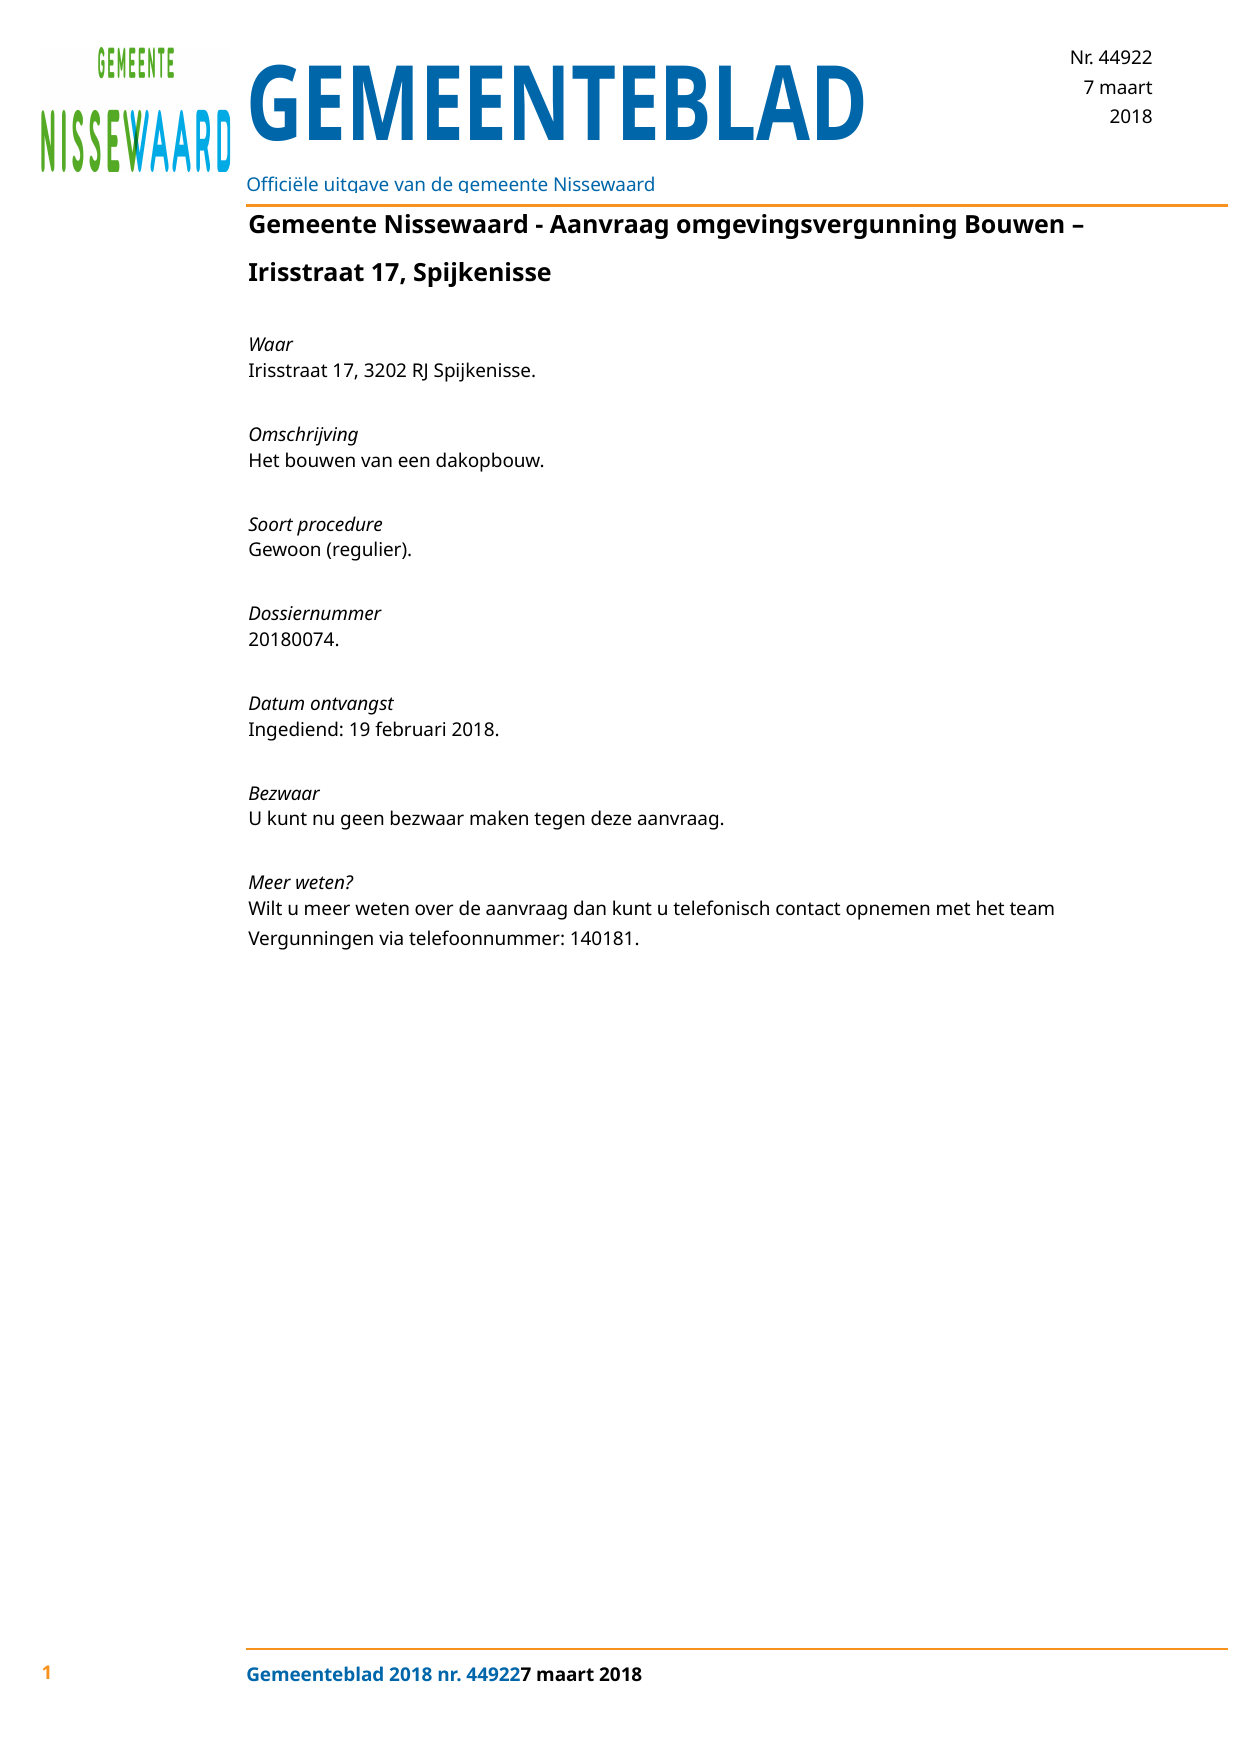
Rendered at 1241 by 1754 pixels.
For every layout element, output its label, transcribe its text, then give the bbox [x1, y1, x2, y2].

picture [222, 122, 227, 160]
text 20180074. [248, 626, 1152, 652]
picture [201, 122, 206, 138]
text Meer weten? [248, 869, 1152, 895]
picture [200, 151, 206, 172]
text Waar [248, 331, 1152, 357]
text Gemeente Nissewaard - Aanvraag omgevingsvergunning Bouwen – Irisstraat 17, Spijkenisse [248, 207, 1152, 288]
text Datum ontvangst [248, 690, 1152, 716]
text Omschrijving [248, 421, 1152, 447]
text Irisstraat 17, 3202 RJ Spijkenisse. [248, 357, 1152, 383]
picture [41, 47, 231, 172]
text Ingediend: 19 februari 2018. [248, 716, 1152, 742]
text U kunt nu geen bezwaar maken tegen deze aanvraag. [248, 806, 1152, 831]
text Bezwaar [248, 780, 1152, 806]
text Soort procedure [248, 511, 1152, 537]
text Gewoon (regulier). [248, 537, 1152, 562]
text Wilt u meer weten over de aanvraag dan kunt u telefonisch contact opnemen met het team Vergunningen via telefoonnummer: 140181. [248, 895, 1152, 951]
text Dossiernummer [248, 601, 1152, 626]
picture [176, 157, 187, 172]
picture [154, 157, 165, 172]
text Het bouwen van een dakopbouw. [248, 447, 1152, 473]
